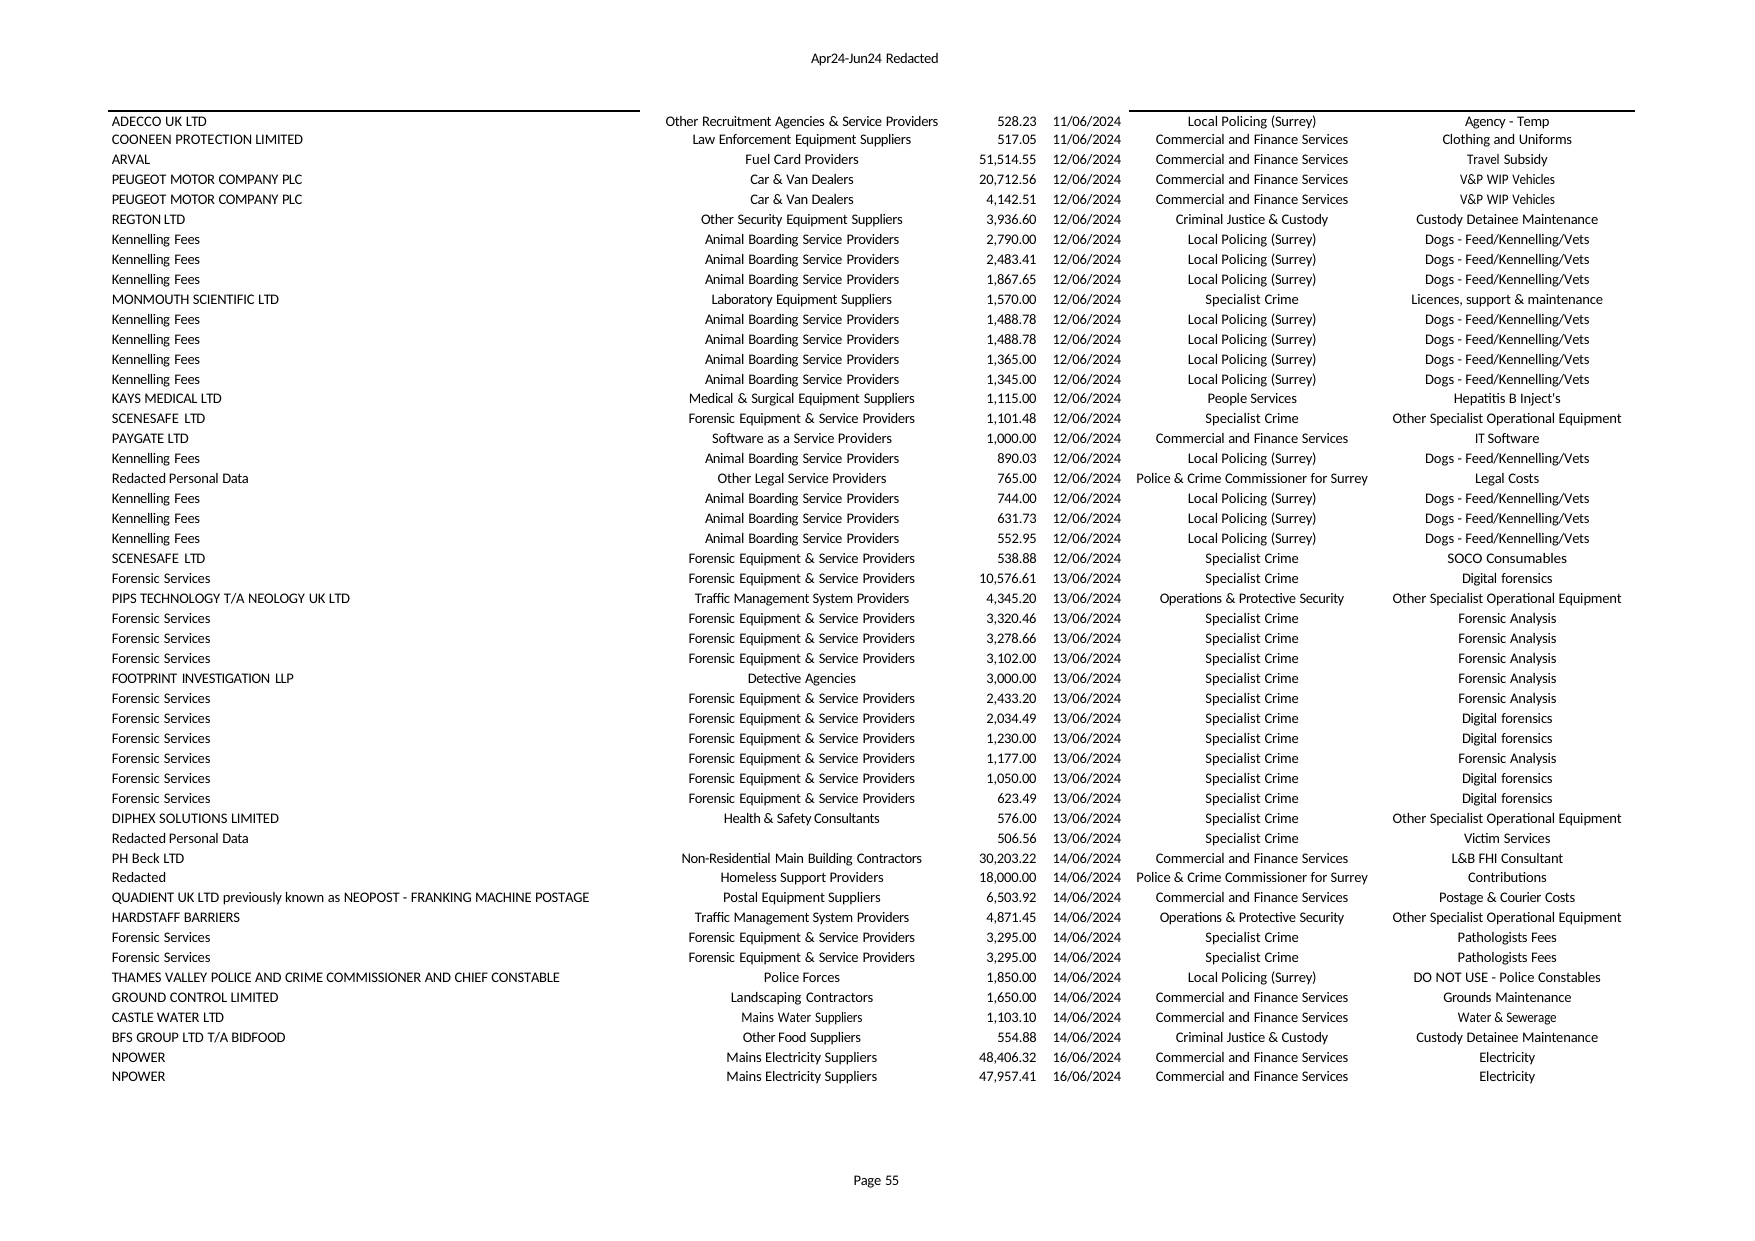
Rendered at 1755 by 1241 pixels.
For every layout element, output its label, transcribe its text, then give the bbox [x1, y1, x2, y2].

table_cell Local Policing (Surrey) [1129, 112, 1376, 130]
table_cell Digital forensics [1376, 789, 1635, 809]
table_cell FOOTPRINT INVESTIGATION LLP [108, 669, 640, 689]
table_cell 12/06/2024 [1041, 270, 1129, 290]
table_cell Local Policing (Surrey) [1129, 250, 1376, 270]
table_cell [640, 829, 957, 848]
table_cell 12/06/2024 [1041, 230, 1129, 250]
table_cell 890.03 [957, 450, 1041, 469]
table_cell 14/06/2024 [1041, 988, 1129, 1008]
table_cell Other Specialist Operational Equipment [1376, 908, 1635, 928]
table_cell Specialist Crime [1129, 569, 1376, 589]
table_cell Animal Boarding Service Providers [640, 350, 957, 369]
table_cell Forensic Services [108, 928, 640, 948]
table_cell KAYS MEDICAL LTD [108, 390, 640, 409]
table_cell Animal Boarding Service Providers [640, 230, 957, 250]
table_cell Criminal Justice & Custody [1129, 1028, 1376, 1048]
table_cell Digital forensics [1376, 729, 1635, 749]
table_cell Forensic Equipment & Service Providers [640, 410, 957, 429]
table_cell 12/06/2024 [1041, 450, 1129, 469]
table_cell 623.49 [957, 789, 1041, 809]
table_cell Local Policing (Surrey) [1129, 330, 1376, 349]
table_cell 12/06/2024 [1041, 430, 1129, 449]
table_cell L&B FHI Consultant [1376, 849, 1635, 868]
table_cell IT Software [1376, 430, 1635, 449]
table_cell Local Policing (Surrey) [1129, 450, 1376, 469]
table_cell Other Security Equipment Suppliers [640, 210, 957, 230]
table_cell Kennelling Fees [108, 529, 640, 549]
table_cell 10,576.61 [957, 569, 1041, 589]
table_cell 13/06/2024 [1041, 709, 1129, 729]
table_cell People Services [1129, 390, 1376, 409]
table_cell GROUND CONTROL LIMITED [108, 988, 640, 1008]
table_cell Other Specialist Operational Equipment [1376, 589, 1635, 609]
table_cell 1,488.78 [957, 310, 1041, 330]
table_cell Dogs - Feed/Kennelling/Vets [1376, 450, 1635, 469]
table_cell Specialist Crime [1129, 809, 1376, 829]
table_cell Animal Boarding Service Providers [640, 489, 957, 509]
table_cell Non-Residential Main Building Contractors [640, 849, 957, 868]
table_cell Animal Boarding Service Providers [640, 529, 957, 549]
table_cell Forensic Equipment & Service Providers [640, 749, 957, 769]
table_cell 12/06/2024 [1041, 489, 1129, 509]
table_cell 3,278.66 [957, 629, 1041, 649]
table_cell Digital forensics [1376, 569, 1635, 589]
table_cell 30,203.22 [957, 849, 1041, 868]
table_cell 12/06/2024 [1041, 410, 1129, 429]
table_cell 517.05 [957, 130, 1041, 150]
table_cell Kennelling Fees [108, 450, 640, 469]
table_cell NPOWER [108, 1048, 640, 1068]
table_cell 2,483.41 [957, 250, 1041, 270]
table_cell Dogs - Feed/Kennelling/Vets [1376, 350, 1635, 369]
table_cell Forensic Equipment & Service Providers [640, 948, 957, 968]
table_cell Animal Boarding Service Providers [640, 370, 957, 389]
table_cell Redacted [108, 869, 640, 888]
table_cell Commercial and Finance Services [1129, 430, 1376, 449]
table_cell 14/06/2024 [1041, 1028, 1129, 1048]
table_cell Dogs - Feed/Kennelling/Vets [1376, 370, 1635, 389]
table_cell Electricity [1376, 1048, 1635, 1068]
table_cell Dogs - Feed/Kennelling/Vets [1376, 509, 1635, 529]
table_cell Hepatitis B Inject's [1376, 390, 1635, 409]
table_cell 3,320.46 [957, 609, 1041, 629]
table_cell Forensic Equipment & Service Providers [640, 769, 957, 789]
table_cell 12/06/2024 [1041, 390, 1129, 409]
table_cell Animal Boarding Service Providers [640, 310, 957, 330]
table_cell Forensic Services [108, 749, 640, 769]
table_cell 14/06/2024 [1041, 849, 1129, 868]
table_cell Forensic Services [108, 569, 640, 589]
table_cell 528.23 [957, 110, 1041, 130]
table_cell Forensic Equipment & Service Providers [640, 629, 957, 649]
table_cell Specialist Crime [1129, 669, 1376, 689]
table_cell Kennelling Fees [108, 310, 640, 330]
table_cell Forensic Services [108, 769, 640, 789]
table_cell Commercial and Finance Services [1129, 849, 1376, 868]
table_cell Redacted Personal Data [108, 469, 640, 489]
table_cell Local Policing (Surrey) [1129, 968, 1376, 988]
table_cell ADECCO UK LTD [108, 112, 640, 130]
table_cell Kennelling Fees [108, 370, 640, 389]
table_cell 18,000.00 [957, 869, 1041, 888]
table_cell Grounds Maintenance [1376, 988, 1635, 1008]
table_cell 4,142.51 [957, 190, 1041, 210]
table_cell Pathologists Fees [1376, 948, 1635, 968]
table_cell 1,650.00 [957, 988, 1041, 1008]
table_cell Fuel Card Providers [640, 150, 957, 170]
table_cell Forensic Equipment & Service Providers [640, 709, 957, 729]
table_cell Forensic Services [108, 709, 640, 729]
table_cell Specialist Crime [1129, 749, 1376, 769]
table_cell 12/06/2024 [1041, 469, 1129, 489]
table_cell Other Recruitment Agencies & Service Providers [640, 110, 957, 130]
table_cell 13/06/2024 [1041, 629, 1129, 649]
table_cell 744.00 [957, 489, 1041, 509]
table_cell Other Specialist Operational Equipment [1376, 410, 1635, 429]
table_cell 12/06/2024 [1041, 250, 1129, 270]
table_cell Traffic Management System Providers [640, 908, 957, 928]
table_cell 16/06/2024 [1041, 1068, 1129, 1087]
table_cell Animal Boarding Service Providers [640, 270, 957, 290]
table_cell Local Policing (Surrey) [1129, 489, 1376, 509]
table_cell 3,936.60 [957, 210, 1041, 230]
table_cell 13/06/2024 [1041, 689, 1129, 709]
table_cell Specialist Crime [1129, 709, 1376, 729]
table_cell Forensic Services [108, 789, 640, 809]
table_cell 11/06/2024 [1041, 130, 1129, 150]
table_cell PEUGEOT MOTOR COMPANY PLC [108, 190, 640, 210]
table_cell 6,503.92 [957, 889, 1041, 908]
table_cell 3,295.00 [957, 948, 1041, 968]
table_cell 3,000.00 [957, 669, 1041, 689]
table_cell 14/06/2024 [1041, 928, 1129, 948]
table_cell Specialist Crime [1129, 769, 1376, 789]
table_cell Animal Boarding Service Providers [640, 250, 957, 270]
table_cell 47,957.41 [957, 1068, 1041, 1087]
table_cell Electricity [1376, 1068, 1635, 1087]
table_cell PAYGATE LTD [108, 430, 640, 449]
table_cell Commercial and Finance Services [1129, 170, 1376, 190]
table_cell Kennelling Fees [108, 230, 640, 250]
table_cell 14/06/2024 [1041, 889, 1129, 908]
table_cell PIPS TECHNOLOGY T/A NEOLOGY UK LTD [108, 589, 640, 609]
table_cell Detective Agencies [640, 669, 957, 689]
table_cell Commercial and Finance Services [1129, 150, 1376, 170]
table_cell 4,345.20 [957, 589, 1041, 609]
table_cell 13/06/2024 [1041, 749, 1129, 769]
table_cell Victim Services [1376, 829, 1635, 848]
table_cell HARDSTAFF BARRIERS [108, 908, 640, 928]
table_cell DO NOT USE - Police Constables [1376, 968, 1635, 988]
table_cell Car & Van Dealers [640, 190, 957, 210]
table_cell Forensic Services [108, 948, 640, 968]
table_cell Forensic Analysis [1376, 649, 1635, 669]
table_cell Animal Boarding Service Providers [640, 509, 957, 529]
table_cell 1,867.65 [957, 270, 1041, 290]
table_cell Mains Electricity Suppliers [640, 1048, 957, 1068]
table_cell V&P WIP Vehicles [1376, 190, 1635, 210]
table_cell Forensic Services [108, 689, 640, 709]
table_cell DIPHEX SOLUTIONS LIMITED [108, 809, 640, 829]
table_cell Contributions [1376, 869, 1635, 888]
table_cell Digital forensics [1376, 709, 1635, 729]
table_cell Specialist Crime [1129, 410, 1376, 429]
table_cell 1,365.00 [957, 350, 1041, 369]
table_cell Redacted Personal Data [108, 829, 640, 848]
table_cell 12/06/2024 [1041, 330, 1129, 349]
table_cell Custody Detainee Maintenance [1376, 1028, 1635, 1048]
table_cell Commercial and Finance Services [1129, 190, 1376, 210]
table_cell 14/06/2024 [1041, 1008, 1129, 1028]
table_cell 20,712.56 [957, 170, 1041, 190]
table_cell Forensic Equipment & Service Providers [640, 729, 957, 749]
table_cell 1,488.78 [957, 330, 1041, 349]
table_cell BFS GROUP LTD T/A BIDFOOD [108, 1028, 640, 1048]
table_cell Dogs - Feed/Kennelling/Vets [1376, 250, 1635, 270]
table_cell CASTLE WATER LTD [108, 1008, 640, 1028]
table_cell 12/06/2024 [1041, 150, 1129, 170]
table_cell COONEEN PROTECTION LIMITED [108, 130, 640, 150]
table_cell Kennelling Fees [108, 489, 640, 509]
table_cell Travel Subsidy [1376, 150, 1635, 170]
table_cell 12/06/2024 [1041, 290, 1129, 310]
table_cell 576.00 [957, 809, 1041, 829]
table_cell Dogs - Feed/Kennelling/Vets [1376, 529, 1635, 549]
table_cell 2,790.00 [957, 230, 1041, 250]
table_cell NPOWER [108, 1068, 640, 1087]
table_cell Forensic Equipment & Service Providers [640, 649, 957, 669]
table_cell Specialist Crime [1129, 729, 1376, 749]
table_cell PH Beck LTD [108, 849, 640, 868]
table_cell Other Legal Service Providers [640, 469, 957, 489]
table_cell Dogs - Feed/Kennelling/Vets [1376, 230, 1635, 250]
table_cell 1,850.00 [957, 968, 1041, 988]
table_cell ARVAL [108, 150, 640, 170]
table_cell 12/06/2024 [1041, 529, 1129, 549]
table_cell Specialist Crime [1129, 948, 1376, 968]
table_cell Specialist Crime [1129, 549, 1376, 569]
table_cell 16/06/2024 [1041, 1048, 1129, 1068]
table_cell Legal Costs [1376, 469, 1635, 489]
table_cell Clothing and Uniforms [1376, 130, 1635, 150]
table_cell Specialist Crime [1129, 689, 1376, 709]
table_cell Forensic Analysis [1376, 749, 1635, 769]
table_cell Specialist Crime [1129, 609, 1376, 629]
table_cell Specialist Crime [1129, 789, 1376, 809]
table_cell Forensic Services [108, 629, 640, 649]
table_cell SCENESAFE LTD [108, 410, 640, 429]
table_cell 12/06/2024 [1041, 509, 1129, 529]
table_cell 3,102.00 [957, 649, 1041, 669]
table_cell Forensic Equipment & Service Providers [640, 569, 957, 589]
table_cell 14/06/2024 [1041, 968, 1129, 988]
table_cell 13/06/2024 [1041, 569, 1129, 589]
table_cell 13/06/2024 [1041, 809, 1129, 829]
table_cell Pathologists Fees [1376, 928, 1635, 948]
table_cell 538.88 [957, 549, 1041, 569]
table_cell 14/06/2024 [1041, 869, 1129, 888]
table_cell 1,345.00 [957, 370, 1041, 389]
table_cell Kennelling Fees [108, 270, 640, 290]
table_cell 2,034.49 [957, 709, 1041, 729]
table_cell Forensic Analysis [1376, 669, 1635, 689]
table_cell Police Forces [640, 968, 957, 988]
table_cell REGTON LTD [108, 210, 640, 230]
table_cell 12/06/2024 [1041, 210, 1129, 230]
table_cell 1,050.00 [957, 769, 1041, 789]
table_cell Commercial and Finance Services [1129, 1008, 1376, 1028]
table_cell Kennelling Fees [108, 330, 640, 349]
table_cell Mains Water Suppliers [640, 1008, 957, 1028]
table_cell Water & Sewerage [1376, 1008, 1635, 1028]
table_cell 12/06/2024 [1041, 170, 1129, 190]
table_cell Forensic Equipment & Service Providers [640, 928, 957, 948]
table_cell Car & Van Dealers [640, 170, 957, 190]
table_cell 13/06/2024 [1041, 669, 1129, 689]
table_cell Traffic Management System Providers [640, 589, 957, 609]
table_cell 1,103.10 [957, 1008, 1041, 1028]
table_cell Forensic Services [108, 729, 640, 749]
table_cell Operations & Protective Security [1129, 908, 1376, 928]
table_cell Forensic Analysis [1376, 609, 1635, 629]
table_cell Health & Safety Consultants [640, 809, 957, 829]
table_cell 13/06/2024 [1041, 729, 1129, 749]
table_cell PEUGEOT MOTOR COMPANY PLC [108, 170, 640, 190]
table_cell Forensic Services [108, 649, 640, 669]
table_cell MONMOUTH SCIENTIFIC LTD [108, 290, 640, 310]
table_cell Medical & Surgical Equipment Suppliers [640, 390, 957, 409]
table_cell Forensic Analysis [1376, 629, 1635, 649]
table_cell Local Policing (Surrey) [1129, 370, 1376, 389]
table_cell Laboratory Equipment Suppliers [640, 290, 957, 310]
table_cell Police & Crime Commissioner for Surrey [1129, 469, 1376, 489]
table_cell Forensic Equipment & Service Providers [640, 609, 957, 629]
table_cell 12/06/2024 [1041, 370, 1129, 389]
table_cell Commercial and Finance Services [1129, 130, 1376, 150]
table_cell Homeless Support Providers [640, 869, 957, 888]
table_cell Operations & Protective Security [1129, 589, 1376, 609]
table_cell Law Enforcement Equipment Suppliers [640, 130, 957, 150]
table_cell 1,230.00 [957, 729, 1041, 749]
table_cell Landscaping Contractors [640, 988, 957, 1008]
table_cell Forensic Equipment & Service Providers [640, 689, 957, 709]
table_cell 554.88 [957, 1028, 1041, 1048]
table_cell Local Policing (Surrey) [1129, 270, 1376, 290]
table_cell Commercial and Finance Services [1129, 889, 1376, 908]
table_cell 1,177.00 [957, 749, 1041, 769]
table_cell Animal Boarding Service Providers [640, 330, 957, 349]
table_cell 1,000.00 [957, 430, 1041, 449]
table_cell Specialist Crime [1129, 829, 1376, 848]
table_cell 1,115.00 [957, 390, 1041, 409]
table_cell SCENESAFE LTD [108, 549, 640, 569]
table_cell 12/06/2024 [1041, 310, 1129, 330]
table_cell Mains Electricity Suppliers [640, 1068, 957, 1087]
table_cell 1,101.48 [957, 410, 1041, 429]
table_cell Animal Boarding Service Providers [640, 450, 957, 469]
table_cell 765.00 [957, 469, 1041, 489]
table_cell Local Policing (Surrey) [1129, 529, 1376, 549]
table_cell Forensic Analysis [1376, 689, 1635, 709]
table_cell Other Specialist Operational Equipment [1376, 809, 1635, 829]
table_cell 3,295.00 [957, 928, 1041, 948]
table_cell Specialist Crime [1129, 629, 1376, 649]
table_cell Dogs - Feed/Kennelling/Vets [1376, 310, 1635, 330]
table_cell Agency - Temp [1376, 112, 1635, 130]
table_cell 1,570.00 [957, 290, 1041, 310]
table_cell Forensic Equipment & Service Providers [640, 789, 957, 809]
table_cell THAMES VALLEY POLICE AND CRIME COMMISSIONER AND CHIEF CONSTABLE [108, 968, 640, 988]
table_cell 631.73 [957, 509, 1041, 529]
table_cell Kennelling Fees [108, 350, 640, 369]
table_cell Commercial and Finance Services [1129, 1048, 1376, 1068]
table_cell Custody Detainee Maintenance [1376, 210, 1635, 230]
table_cell Dogs - Feed/Kennelling/Vets [1376, 489, 1635, 509]
table_cell Software as a Service Providers [640, 430, 957, 449]
table_cell Specialist Crime [1129, 928, 1376, 948]
table_cell 13/06/2024 [1041, 609, 1129, 629]
table_cell 14/06/2024 [1041, 908, 1129, 928]
table_cell Postage & Courier Costs [1376, 889, 1635, 908]
table_cell 12/06/2024 [1041, 190, 1129, 210]
table_cell Specialist Crime [1129, 290, 1376, 310]
table_cell Kennelling Fees [108, 509, 640, 529]
table_cell 48,406.32 [957, 1048, 1041, 1068]
table_cell Dogs - Feed/Kennelling/Vets [1376, 330, 1635, 349]
table_cell 4,871.45 [957, 908, 1041, 928]
table_cell Forensic Services [108, 609, 640, 629]
table_cell SOCO Consumables [1376, 549, 1635, 569]
table_cell 11/06/2024 [1041, 110, 1129, 130]
table_cell Licences, support & maintenance [1376, 290, 1635, 310]
table_cell Local Policing (Surrey) [1129, 350, 1376, 369]
table_cell Local Policing (Surrey) [1129, 509, 1376, 529]
table_cell 552.95 [957, 529, 1041, 549]
table_cell 13/06/2024 [1041, 829, 1129, 848]
table_cell Other Food Suppliers [640, 1028, 957, 1048]
table_cell Local Policing (Surrey) [1129, 310, 1376, 330]
table_cell 12/06/2024 [1041, 350, 1129, 369]
table_cell 51,514.55 [957, 150, 1041, 170]
table_cell 14/06/2024 [1041, 948, 1129, 968]
table_cell Specialist Crime [1129, 649, 1376, 669]
table_cell Dogs - Feed/Kennelling/Vets [1376, 270, 1635, 290]
table_cell Police & Crime Commissioner for Surrey [1129, 869, 1376, 888]
table_cell Forensic Equipment & Service Providers [640, 549, 957, 569]
table_cell 2,433.20 [957, 689, 1041, 709]
table_cell Criminal Justice & Custody [1129, 210, 1376, 230]
table_cell 13/06/2024 [1041, 789, 1129, 809]
table_cell Commercial and Finance Services [1129, 1068, 1376, 1087]
table_cell Local Policing (Surrey) [1129, 230, 1376, 250]
table_cell 13/06/2024 [1041, 649, 1129, 669]
table_cell V&P WIP Vehicles [1376, 170, 1635, 190]
table_cell QUADIENT UK LTD previously known as NEOPOST - FRANKING MACHINE POSTAGE [108, 889, 640, 908]
table_cell 12/06/2024 [1041, 549, 1129, 569]
table_cell 13/06/2024 [1041, 589, 1129, 609]
table_cell 506.56 [957, 829, 1041, 848]
table_cell Postal Equipment Suppliers [640, 889, 957, 908]
table_cell Commercial and Finance Services [1129, 988, 1376, 1008]
table_cell Digital forensics [1376, 769, 1635, 789]
table_cell Kennelling Fees [108, 250, 640, 270]
table_cell 13/06/2024 [1041, 769, 1129, 789]
